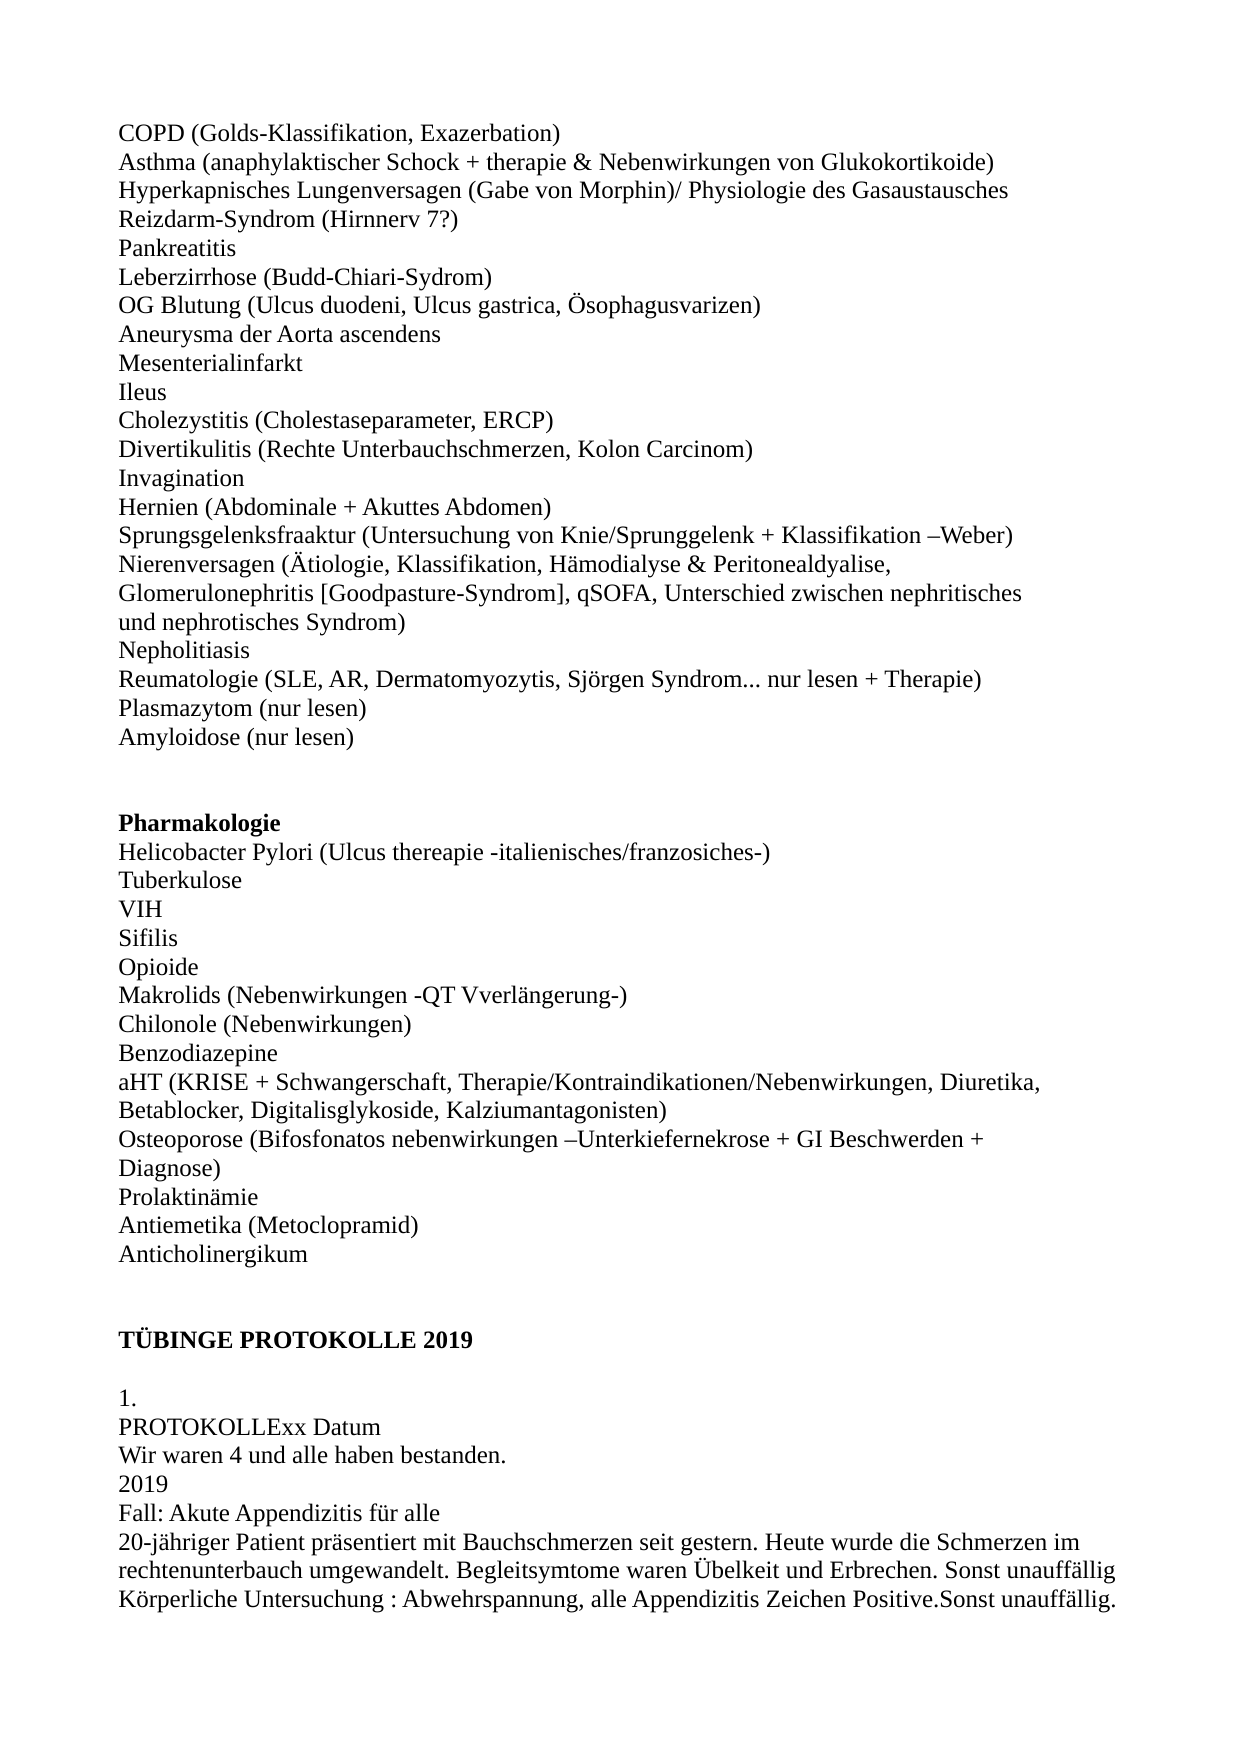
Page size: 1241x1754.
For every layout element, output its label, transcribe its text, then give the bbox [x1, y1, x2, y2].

text OG Blutung (Ulcus duodeni, Ulcus gastrica, Ösophagusvarizen) [118, 291, 1122, 319]
text Osteoporose (Bifosfonatos nebenwirkungen –Unterkiefernekrose + GI Beschwerden + [118, 1124, 1122, 1153]
text Aneurysma der Aorta ascendens [118, 319, 1122, 348]
text Fall: Akute Appendizitis für alle [118, 1498, 1122, 1527]
text Leberzirrhose (Budd-Chiari-Sydrom) [118, 262, 1122, 291]
text Mesenterialinfarkt [118, 348, 1122, 377]
text Cholezystitis (Cholestaseparameter, ERCP) [118, 406, 1122, 434]
text 1. [118, 1383, 1122, 1412]
text Hernien (Abdominale + Akuttes Abdomen) [118, 492, 1122, 521]
text Prolaktinämie [118, 1182, 1122, 1211]
text Sifilis [118, 923, 1122, 952]
text Nierenversagen (Ätiologie, Klassifikation, Hämodialyse & Peritonealdyalise, [118, 549, 1122, 578]
text Glomerulonephritis [Goodpasture-Syndrom], qSOFA, Unterschied zwischen nephritisches [118, 578, 1122, 607]
text Opioide [118, 952, 1122, 981]
text Körperliche Untersuchung : Abwehrspannung, alle Appendizitis Zeichen Positive.Sonst unauffällig. [118, 1584, 1122, 1613]
text 2019 [118, 1469, 1122, 1498]
text Betablocker, Digitalisglykoside, Kalziumantagonisten) [118, 1096, 1122, 1124]
text aHT (KRISE + Schwangerschaft, Therapie/Kontraindikationen/Nebenwirkungen, Diuretika, [118, 1067, 1122, 1096]
text TÜBINGE PROTOKOLLE 2019 [118, 1326, 1122, 1354]
text Helicobacter Pylori (Ulcus thereapie -italienisches/franzosiches-) [118, 837, 1122, 866]
text und nephrotisches Syndrom) [118, 607, 1122, 636]
text Pharmakologie [118, 808, 1122, 837]
text rechtenunterbauch umgewandelt. Begleitsymtome waren Übelkeit und Erbrechen. Sonst unauffällig [118, 1556, 1122, 1584]
text COPD (Golds-Klassifikation, Exazerbation) [118, 118, 1122, 147]
text Antiemetika (Metoclopramid) [118, 1211, 1122, 1239]
text Reumatologie (SLE, AR, Dermatomyozytis, Sjörgen Syndrom... nur lesen + Therapie) [118, 664, 1122, 693]
text Tuberkulose [118, 866, 1122, 894]
text Wir waren 4 und alle haben bestanden. [118, 1441, 1122, 1469]
text Benzodiazepine [118, 1038, 1122, 1067]
text Pankreatitis [118, 233, 1122, 262]
text Reizdarm-Syndrom (Hirnnerv 7?) [118, 204, 1122, 233]
text Nepholitiasis [118, 636, 1122, 664]
text Plasmazytom (nur lesen) [118, 693, 1122, 722]
text Diagnose) [118, 1153, 1122, 1182]
text Makrolids (Nebenwirkungen -QT Vverlängerung-) [118, 981, 1122, 1009]
text Anticholinergikum [118, 1239, 1122, 1268]
text PROTOKOLLExx Datum [118, 1412, 1122, 1441]
text Sprungsgelenksfraaktur (Untersuchung von Knie/Sprunggelenk + Klassifikation –Weber) [118, 521, 1122, 549]
text Ileus [118, 377, 1122, 406]
text Asthma (anaphylaktischer Schock + therapie & Nebenwirkungen von Glukokortikoide) [118, 147, 1122, 176]
text Hyperkapnisches Lungenversagen (Gabe von Morphin)/ Physiologie des Gasaustausches [118, 176, 1122, 204]
text Amyloidose (nur lesen) [118, 722, 1122, 751]
text VIH [118, 894, 1122, 923]
text Invagination [118, 463, 1122, 492]
text Divertikulitis (Rechte Unterbauchschmerzen, Kolon Carcinom) [118, 434, 1122, 463]
text Chilonole (Nebenwirkungen) [118, 1009, 1122, 1038]
text 20-jähriger Patient präsentiert mit Bauchschmerzen seit gestern. Heute wurde die Schmerzen im [118, 1527, 1122, 1556]
